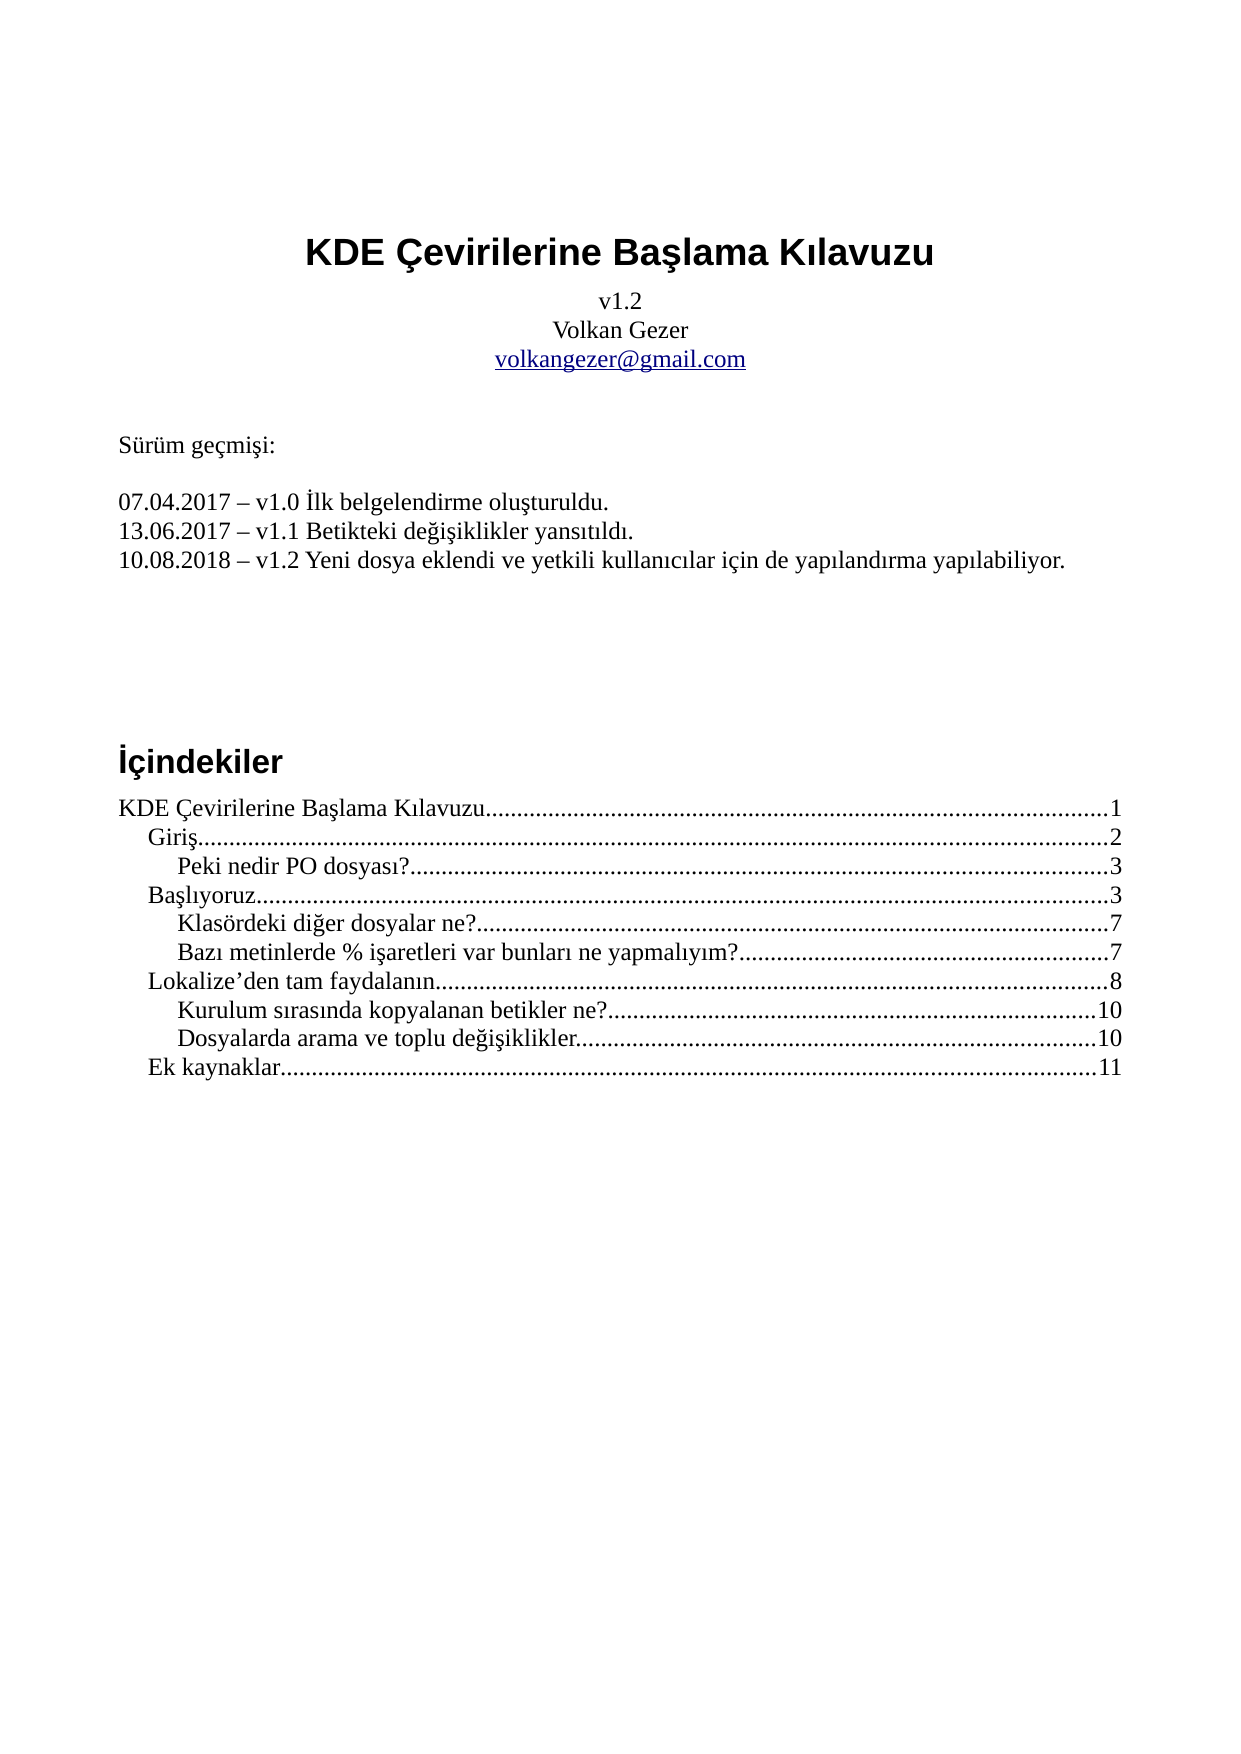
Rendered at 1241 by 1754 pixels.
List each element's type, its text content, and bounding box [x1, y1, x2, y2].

text Dosyalarda arama ve toplu değişiklikler... 10 [177, 1023, 1122, 1052]
text 10.08.2018 – v1.2 Yeni dosya eklendi ve yetkili kullanıcılar için de yapılandırma yapılabiliyor. [118, 545, 1122, 574]
text volkangezer@gmail.com [118, 344, 1122, 372]
text Peki nedir PO dosyası? 3 [177, 851, 1122, 880]
text Bazı metinlerde % işaretleri var bunları ne yapmalıyım? 7 [177, 937, 1122, 966]
subtitle İçindekiler [118, 742, 1122, 781]
text Giriş 2 [148, 822, 1122, 851]
text 07.04.2017 – v1.0 İlk belgelendirme oluşturuldu. [118, 487, 1122, 516]
subtitle KDE Çevirilerine Başlama Kılavuzu [118, 230, 1122, 274]
text Lokalize’den tam faydalanın... 8 [148, 966, 1122, 995]
text Başlıyoruz... 3 [148, 880, 1122, 908]
text v1.2 [118, 286, 1122, 315]
text Volkan Gezer [118, 315, 1122, 344]
text Kurulum sırasında kopyalanan betikler ne? 10 [177, 995, 1122, 1023]
text Ek kaynaklar 11 [148, 1052, 1122, 1081]
text KDE Çevirilerine Başlama Kılavuzu 1 [118, 793, 1122, 822]
text Sürüm geçmişi: [118, 430, 1122, 459]
text Klasördeki diğer dosyalar ne? 7 [177, 908, 1122, 937]
text 13.06.2017 – v1.1 Betikteki değişiklikler yansıtıldı. [118, 516, 1122, 545]
